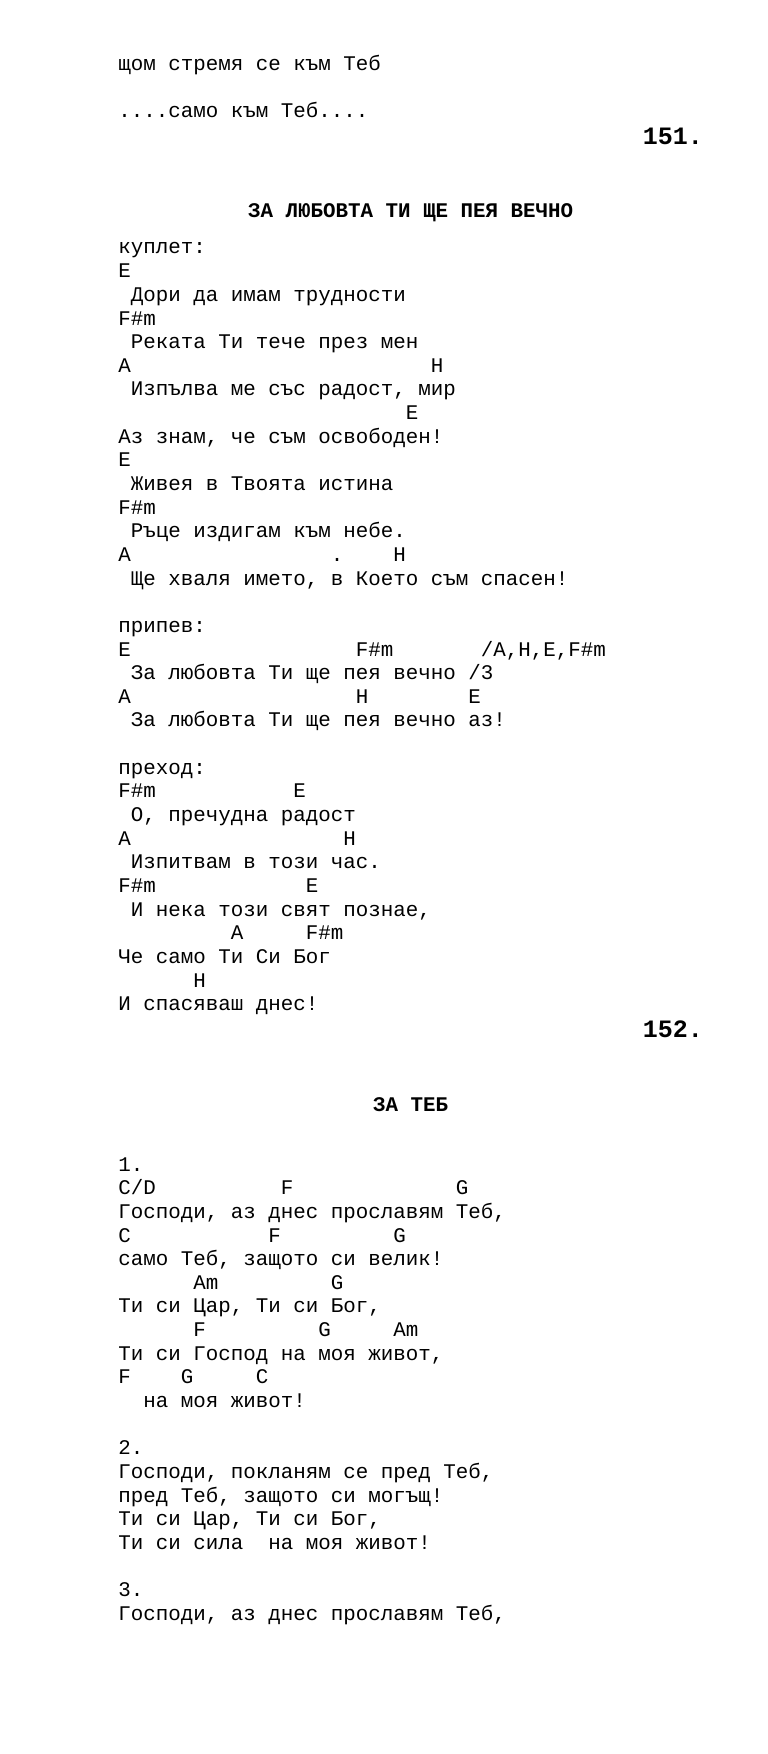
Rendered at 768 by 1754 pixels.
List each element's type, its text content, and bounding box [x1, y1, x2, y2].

text Реката Ти тече през мен [118, 331, 702, 355]
text 3. [118, 1579, 702, 1603]
text Аз знам, че съм освободен! [118, 426, 702, 449]
text Изпълва ме със радост, мир [118, 378, 702, 402]
text Изпитвам в този час. [118, 851, 702, 875]
text ....само към Теб.... [118, 100, 702, 123]
text Дори да имам трудности [118, 284, 702, 307]
text преход: [118, 757, 702, 780]
text E [118, 402, 702, 426]
text A F#m [118, 922, 702, 946]
text припев: [118, 615, 702, 638]
text H [118, 969, 702, 993]
text И спасяваш днес! [118, 993, 702, 1017]
text E [118, 449, 702, 473]
text И нека този свят познае, [118, 899, 702, 922]
text Живея в Tвоята истина [118, 473, 702, 497]
text 1. [118, 1154, 702, 1177]
text Че само Ти Си Бог [118, 946, 702, 969]
text A H E [118, 686, 702, 709]
text Ти си Господ на моя живот, [118, 1343, 702, 1366]
text F#m E [118, 780, 702, 804]
text Господи, аз днес прославям Теб, [118, 1201, 702, 1224]
text Господи, покланям се пред Теб, [118, 1461, 702, 1485]
text Ти си сила на моя живот! [118, 1532, 702, 1556]
text A . H [118, 544, 702, 568]
text Господи, аз днес прославям Теб, [118, 1603, 702, 1627]
text Ръце издигам към небе. [118, 520, 702, 544]
text само Теб, защото си велик! [118, 1248, 702, 1272]
text F G C [118, 1366, 702, 1390]
text F#m E [118, 875, 702, 899]
text A H [118, 828, 702, 851]
text F#m [118, 497, 702, 520]
text C/D F G [118, 1177, 702, 1201]
text За любовта Ти ще пея вечно /3 [118, 662, 702, 686]
text Ще хваля името, в Което съм спасен! [118, 568, 702, 591]
text Ти си Цар, Ти си Бог, [118, 1508, 702, 1532]
text пред Теб, защото си могъщ! [118, 1485, 702, 1508]
text 2. [118, 1437, 702, 1461]
text C F G [118, 1224, 702, 1248]
text Ти си Цар, Ти си Бог, [118, 1296, 702, 1319]
subtitle ЗА ТЕБ [118, 1094, 702, 1117]
text Am G [118, 1272, 702, 1296]
text E [118, 260, 702, 284]
text куплет: [118, 237, 702, 260]
text A H [118, 355, 702, 378]
text на моя живот! [118, 1390, 702, 1414]
text F#m [118, 307, 702, 331]
text щом стремя се към Теб [118, 52, 702, 76]
subtitle ЗА ЛЮБОВТА ТИ ЩЕ ПЕЯ ВЕЧНО [118, 200, 702, 224]
text E F#m /A,H,E,F#m [118, 638, 702, 662]
text О, пречудна радост [118, 804, 702, 828]
text F G Am [118, 1319, 702, 1343]
text За любовта Ти ще пея вечно аз! [118, 709, 702, 733]
